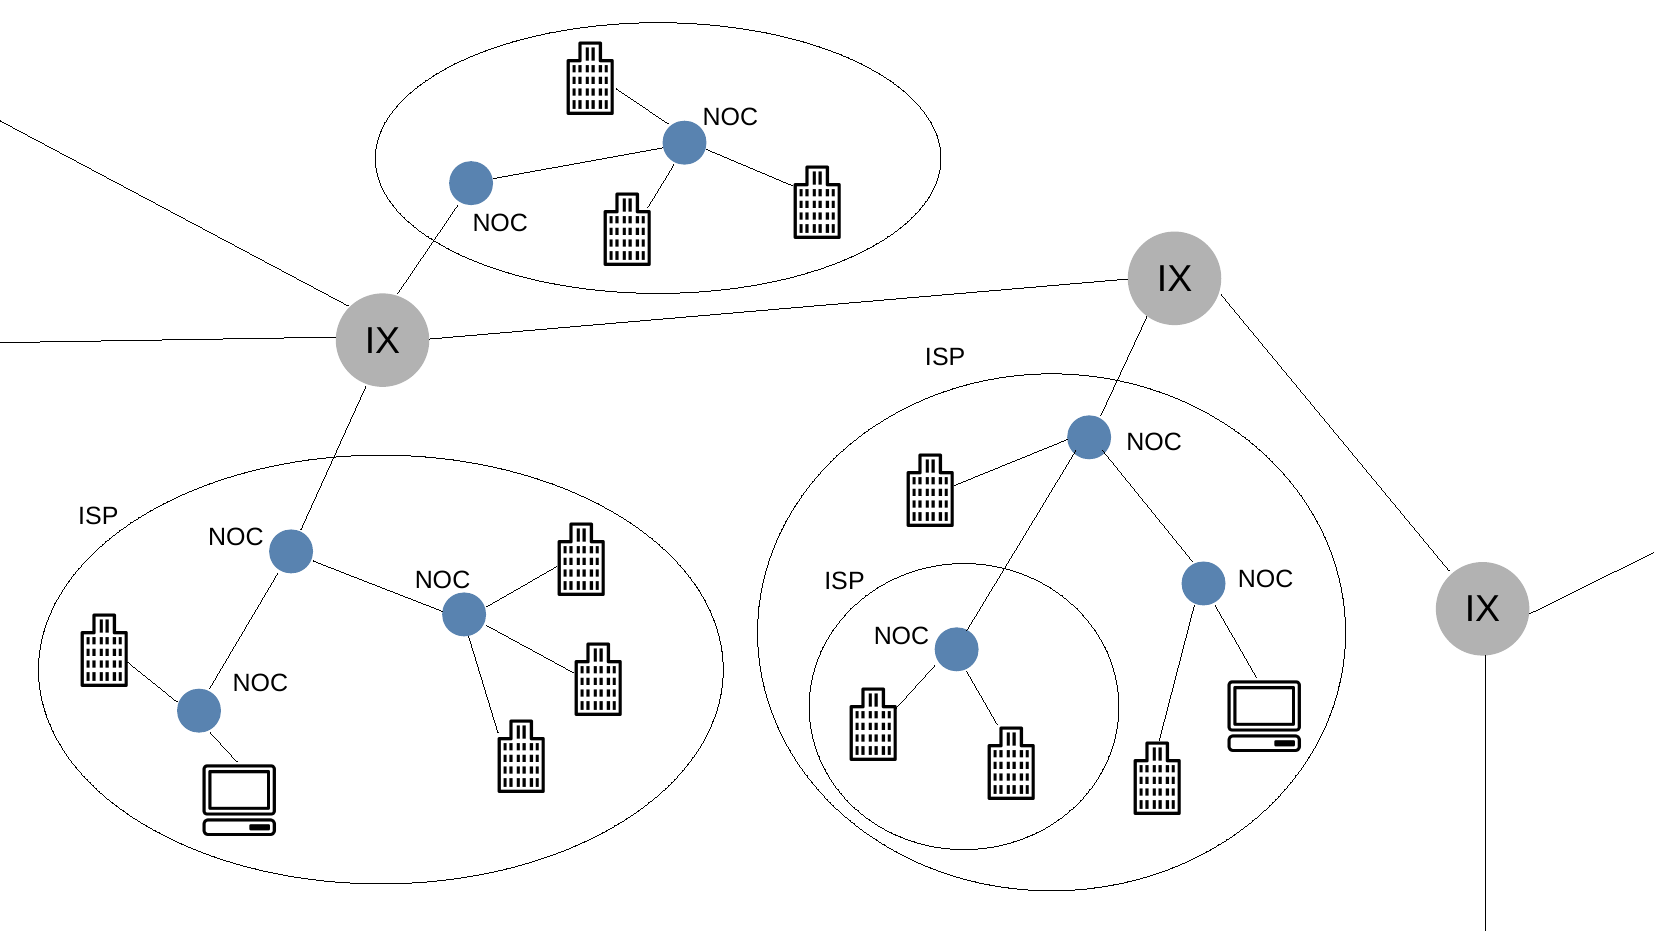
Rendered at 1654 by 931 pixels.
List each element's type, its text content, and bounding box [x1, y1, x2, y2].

picture [482, 640, 637, 795]
text_box NOC [850, 618, 953, 653]
picture [65, 611, 143, 689]
text_box ISP [894, 339, 997, 374]
text_box IX [335, 293, 430, 387]
text_box [757, 373, 1346, 891]
text_box ISP [47, 498, 150, 534]
picture [1225, 677, 1303, 755]
text_box IX [1435, 562, 1530, 656]
picture [834, 685, 912, 763]
text_box NOC [209, 665, 312, 701]
text_box NOC [184, 519, 287, 554]
picture [972, 724, 1050, 802]
text_box [375, 22, 941, 294]
text_box NOC [449, 205, 552, 240]
text_box NOC [391, 562, 494, 598]
picture [1118, 739, 1196, 818]
text_box IX [1127, 231, 1222, 326]
picture [778, 163, 856, 241]
text_box NOC [1102, 424, 1206, 460]
text_box NOC [1214, 561, 1317, 597]
picture [588, 190, 666, 268]
picture [551, 39, 629, 117]
picture [891, 451, 969, 529]
text_box [38, 455, 724, 884]
text_box ISP [793, 563, 896, 599]
text_box NOC [679, 99, 782, 134]
